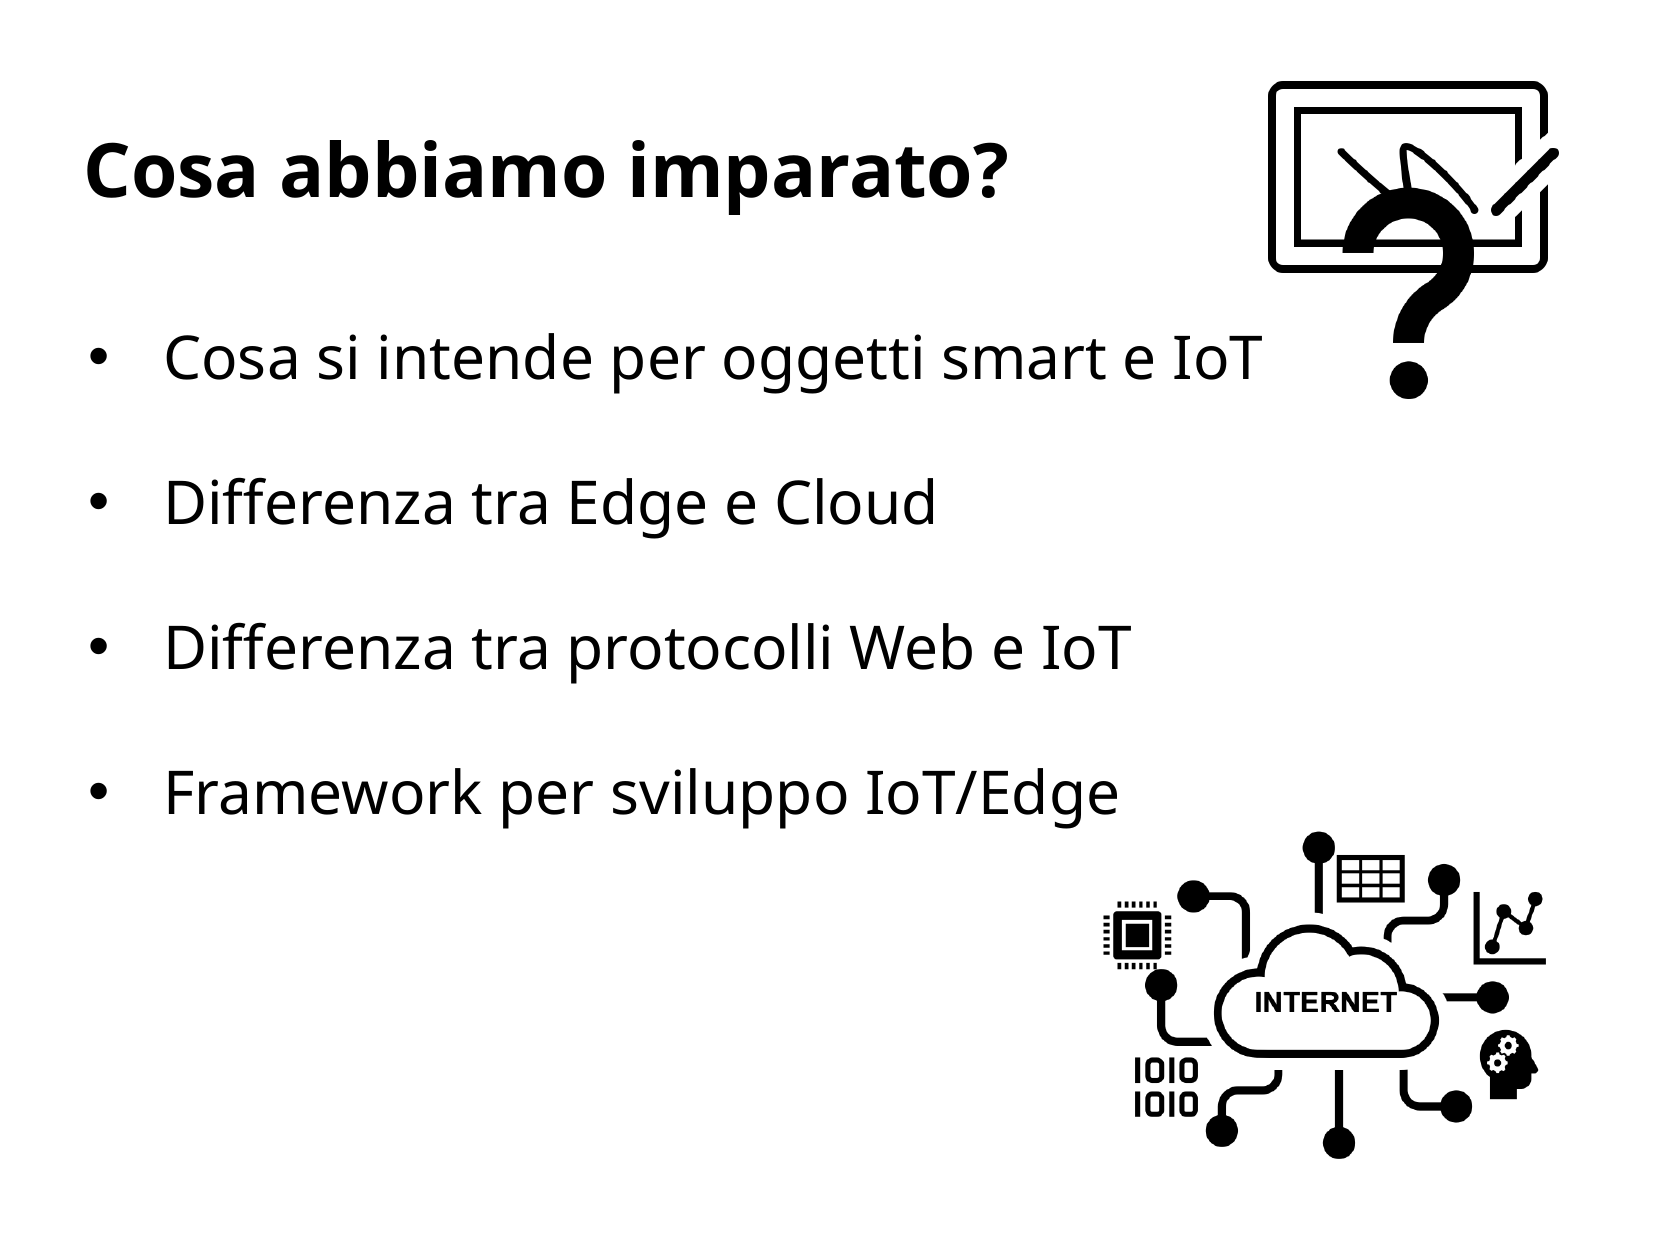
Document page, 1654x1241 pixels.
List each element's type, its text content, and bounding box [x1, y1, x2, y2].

picture [1062, 788, 1609, 1206]
picture [1231, 0, 1584, 231]
text_box Cosa abbiamo imparato? [83, 63, 1231, 271]
text_box Cosa si intende per oggetti smart e IoT Differenza tra Edge e Cloud Differenza tra protocolli Web e IoT Framework per sviluppo IoT/Edge [88, 231, 1605, 1177]
